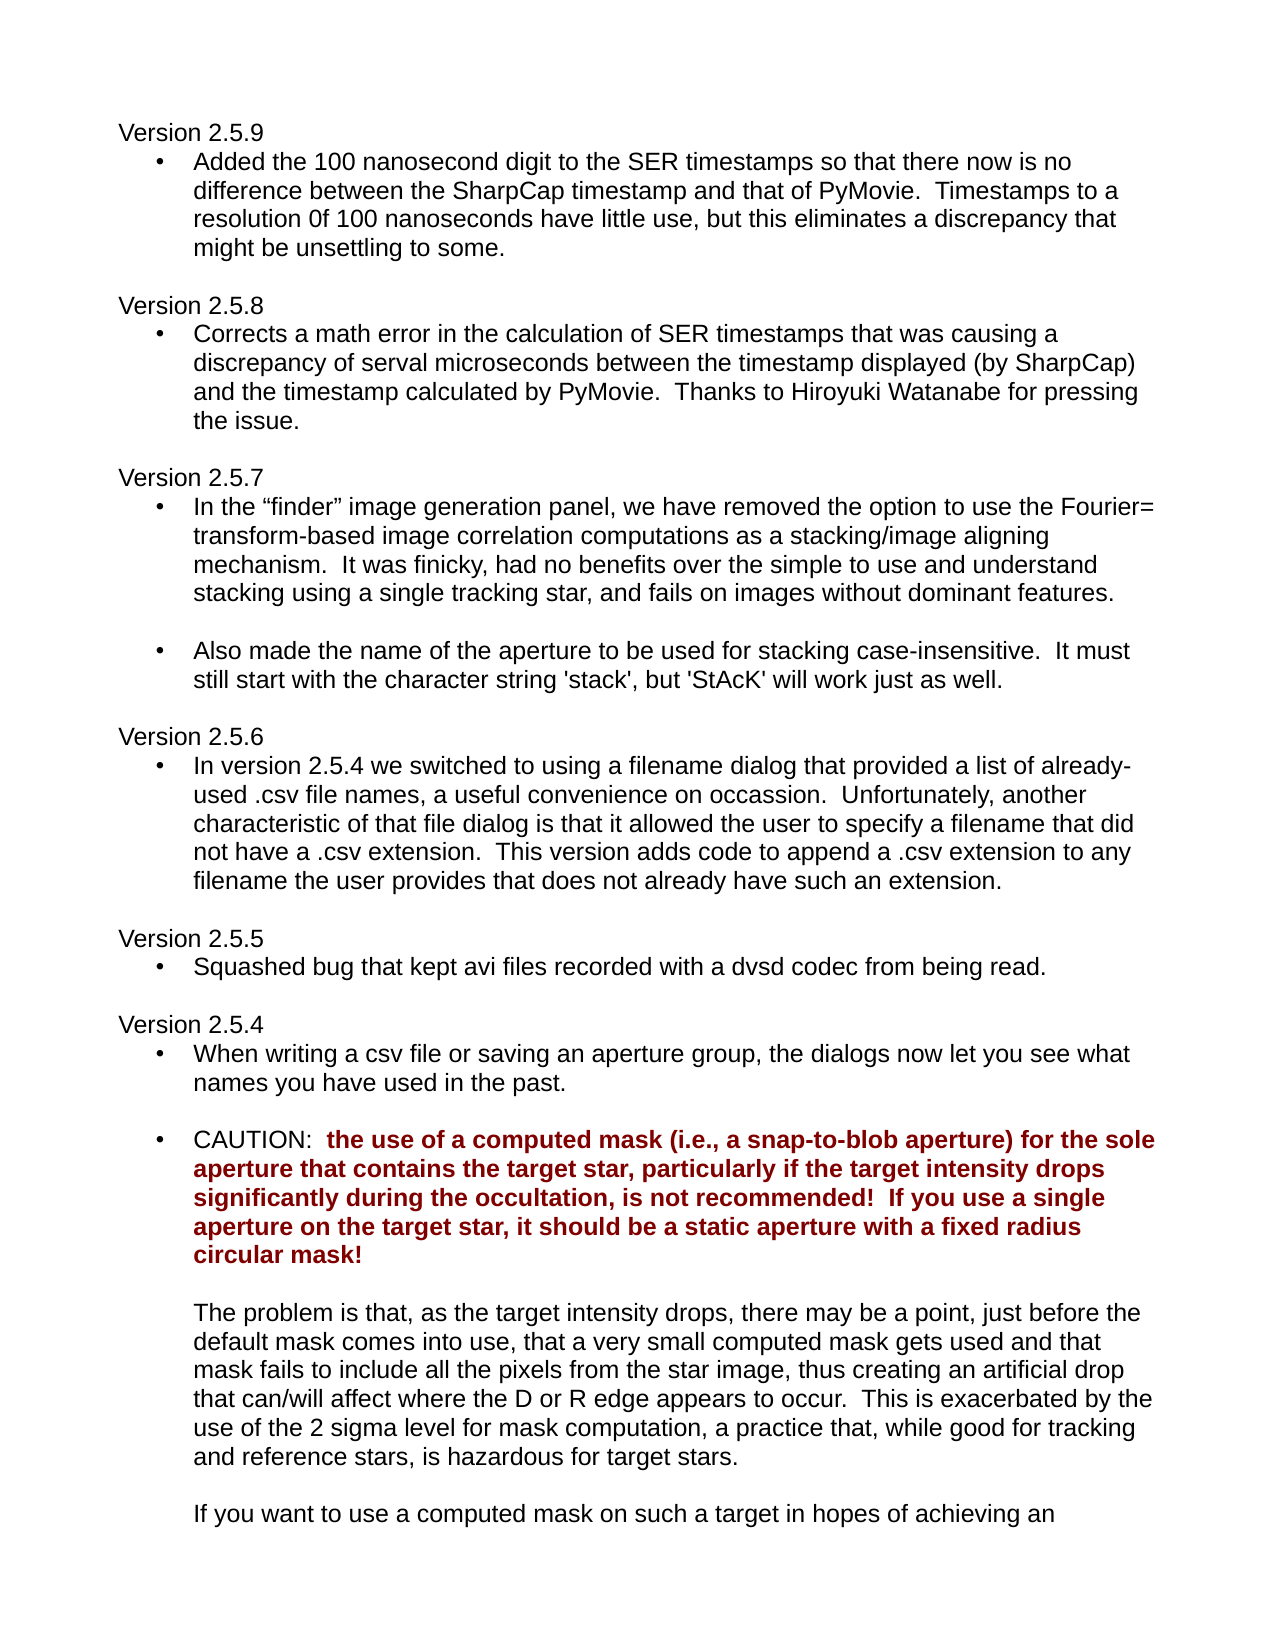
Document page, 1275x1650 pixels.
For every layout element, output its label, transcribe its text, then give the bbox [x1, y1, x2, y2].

text Version 2.5.9 [118, 118, 1157, 147]
list In the “finder” image generation panel, we have removed the option to use the Fourier= transform-based image correlation computations as a stacking/image aligning mechanism. It was finicky, had no benefits over the simple to use and understand stacking using a single tracking star, and fails on images without dominant features. [156, 492, 1157, 636]
list Added the 100 nanosecond digit to the SER timestamps so that there now is no difference between the SharpCap timestamp and that of PyMovie. Timestamps to a resolution 0f 100 nanoseconds have little use, but this eliminates a discrepancy that might be unsettling to some. [156, 147, 1157, 291]
text Version 2.5.4 [118, 1010, 1157, 1039]
list Also made the name of the aperture to be used for stacking case-insensitive. It must still start with the character string 'stack', but 'StAcK' will work just as well. [156, 636, 1157, 722]
list CAUTION: the use of a computed mask (i.e., a snap-to-blob aperture) for the sole aperture that contains the target star, particularly if the target intensity drops significantly during the occultation, is not recommended! If you use a single aperture on the target star, it should be a static aperture with a fixed radius circular mask! The problem is that, as the target intensity drops, there may be a point, just before the default mask comes into use, that a very small computed mask gets used and that mask fails to include all the pixels from the star image, thus creating an artificial drop that can/will affect where the D or R edge appears to occur. This is exacerbated by the use of the 2 sigma level for mask computation, a practice that, while good for tracking and reference stars, is hazardous for target stars. If you want to use a computed mask on such a target in hopes of achieving an [156, 1125, 1157, 1528]
list Corrects a math error in the calculation of SER timestamps that was causing a discrepancy of serval microseconds between the timestamp displayed (by SharpCap) and the timestamp calculated by PyMovie. Thanks to Hiroyuki Watanabe for pressing the issue. [156, 319, 1157, 434]
list In version 2.5.4 we switched to using a filename dialog that provided a list of already-used .csv file names, a useful convenience on occassion. Unfortunately, another characteristic of that file dialog is that it allowed the user to specify a filename that did not have a .csv extension. This version adds code to append a .csv extension to any filename the user provides that does not already have such an extension. [156, 751, 1157, 924]
list When writing a csv file or saving an aperture group, the dialogs now let you see what names you have used in the past. [156, 1039, 1157, 1125]
text Version 2.5.7 [118, 463, 1157, 492]
text Version 2.5.5 [118, 924, 1157, 952]
list Squashed bug that kept avi files recorded with a dvsd codec from being read. [156, 952, 1157, 1010]
text Version 2.5.8 [118, 291, 1157, 319]
text Version 2.5.6 [118, 722, 1157, 751]
